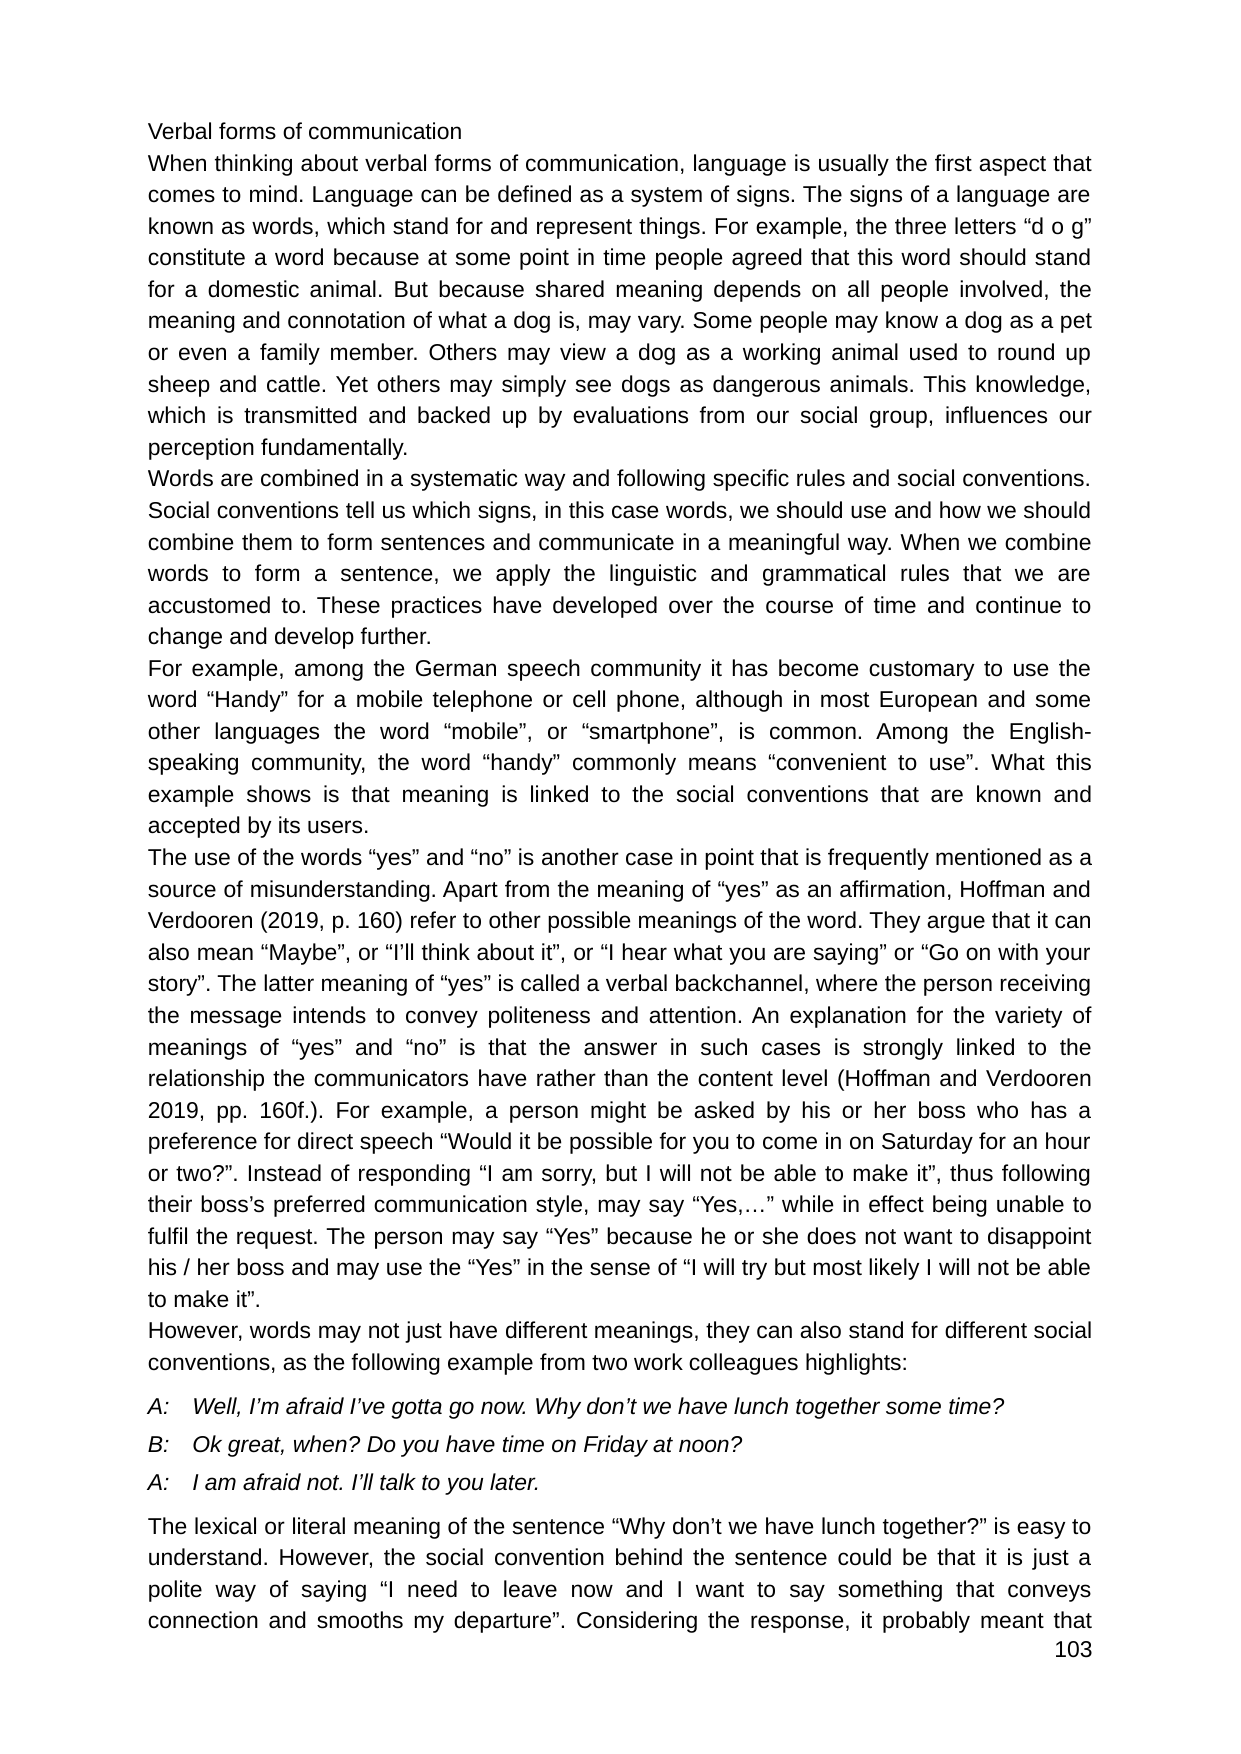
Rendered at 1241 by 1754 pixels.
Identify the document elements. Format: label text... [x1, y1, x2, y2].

text The use of the words “yes” and “no” is another case in point that is frequently mentioned as a source of misunderstanding. Apart from the meaning of “yes” as an affirmation, Hoffman and Verdooren (2019, p. 160) refer to other possible meanings of the word. They argue that it can also mean “Maybe”, or “I’ll think about it”, or “I hear what you are saying” or “Go on with your story”. The latter meaning of “yes” is called a verbal backchannel, where the person receiving the message intends to convey politeness and attention. An explanation for the variety of meanings of “yes” and “no” is that the answer in such cases is strongly linked to the relationship the communicators have rather than the content level (Hoffman and Verdooren 2019, pp. 160f.). For example, a person might be asked by his or her boss who has a preference for direct speech “Would it be possible for you to come in on Saturday for an hour or two?”. Instead of responding “I am sorry, but I will not be able to make it”, thus following their boss’s preferred communication style, may say “Yes,…” while in effect being unable to fulfil the request. The person may say “Yes” because he or she does not want to disappoint his / her boss and may use the “Yes” in the sense of “I will try but most likely I will not be able to make it”. [148, 844, 1092, 1312]
text When thinking about verbal forms of communication, language is usually the first aspect that comes to mind. Language can be defined as a system of signs. The signs of a language are known as words, which stand for and represent things. For example, the three letters “d o g” constitute a word because at some point in time people agreed that this word should stand for a domestic animal. But because shared meaning depends on all people involved, the meaning and connotation of what a dog is, may vary. Some people may know a dog as a pet or even a family member. Others may view a dog as a working animal used to round up sheep and cattle. Yet others may simply see dogs as dangerous animals. This knowledge, which is transmitted and backed up by evaluations from our social group, influences our perception fundamentally. [148, 150, 1092, 460]
text For example, among the German speech community it has become customary to use the word “Handy” for a mobile telephone or cell phone, although in most European and some other languages the word “mobile”, or “smartphone”, is common. Among the English-speaking community, the word “handy” commonly means “convenient to use”. What this example shows is that meaning is linked to the social conventions that are known and accepted by its users. [148, 655, 1092, 839]
text Verbal forms of communication [148, 118, 1092, 144]
text The lexical or literal meaning of the sentence “Why don’t we have lunch together?” is easy to understand. However, the social convention behind the sentence could be that it is just a polite way of saying “I need to leave now and I want to say something that conveys connection and smooths my departure”. Considering the response, it probably meant that [148, 1513, 1092, 1634]
text Words are combined in a systematic way and following specific rules and social conventions. Social conventions tell us which signs, in this case words, we should use and how we should combine them to form sentences and communicate in a meaningful way. When we combine words to form a sentence, we apply the linguistic and grammatical rules that we are accustomed to. These practices have developed over the course of time and continue to change and develop further. [148, 465, 1092, 649]
text B: Ok great, when? Do you have time on Friday at noon? [148, 1431, 1092, 1457]
text However, words may not just have different meanings, they can also stand for different social conventions, as the following example from two work colleagues highlights: [148, 1317, 1092, 1375]
text A: Well, I’m afraid I’ve gotta go now. Why don’t we have lunch together some time? [148, 1393, 1092, 1419]
text A: I am afraid not. I’ll talk to you later. [148, 1469, 1092, 1495]
